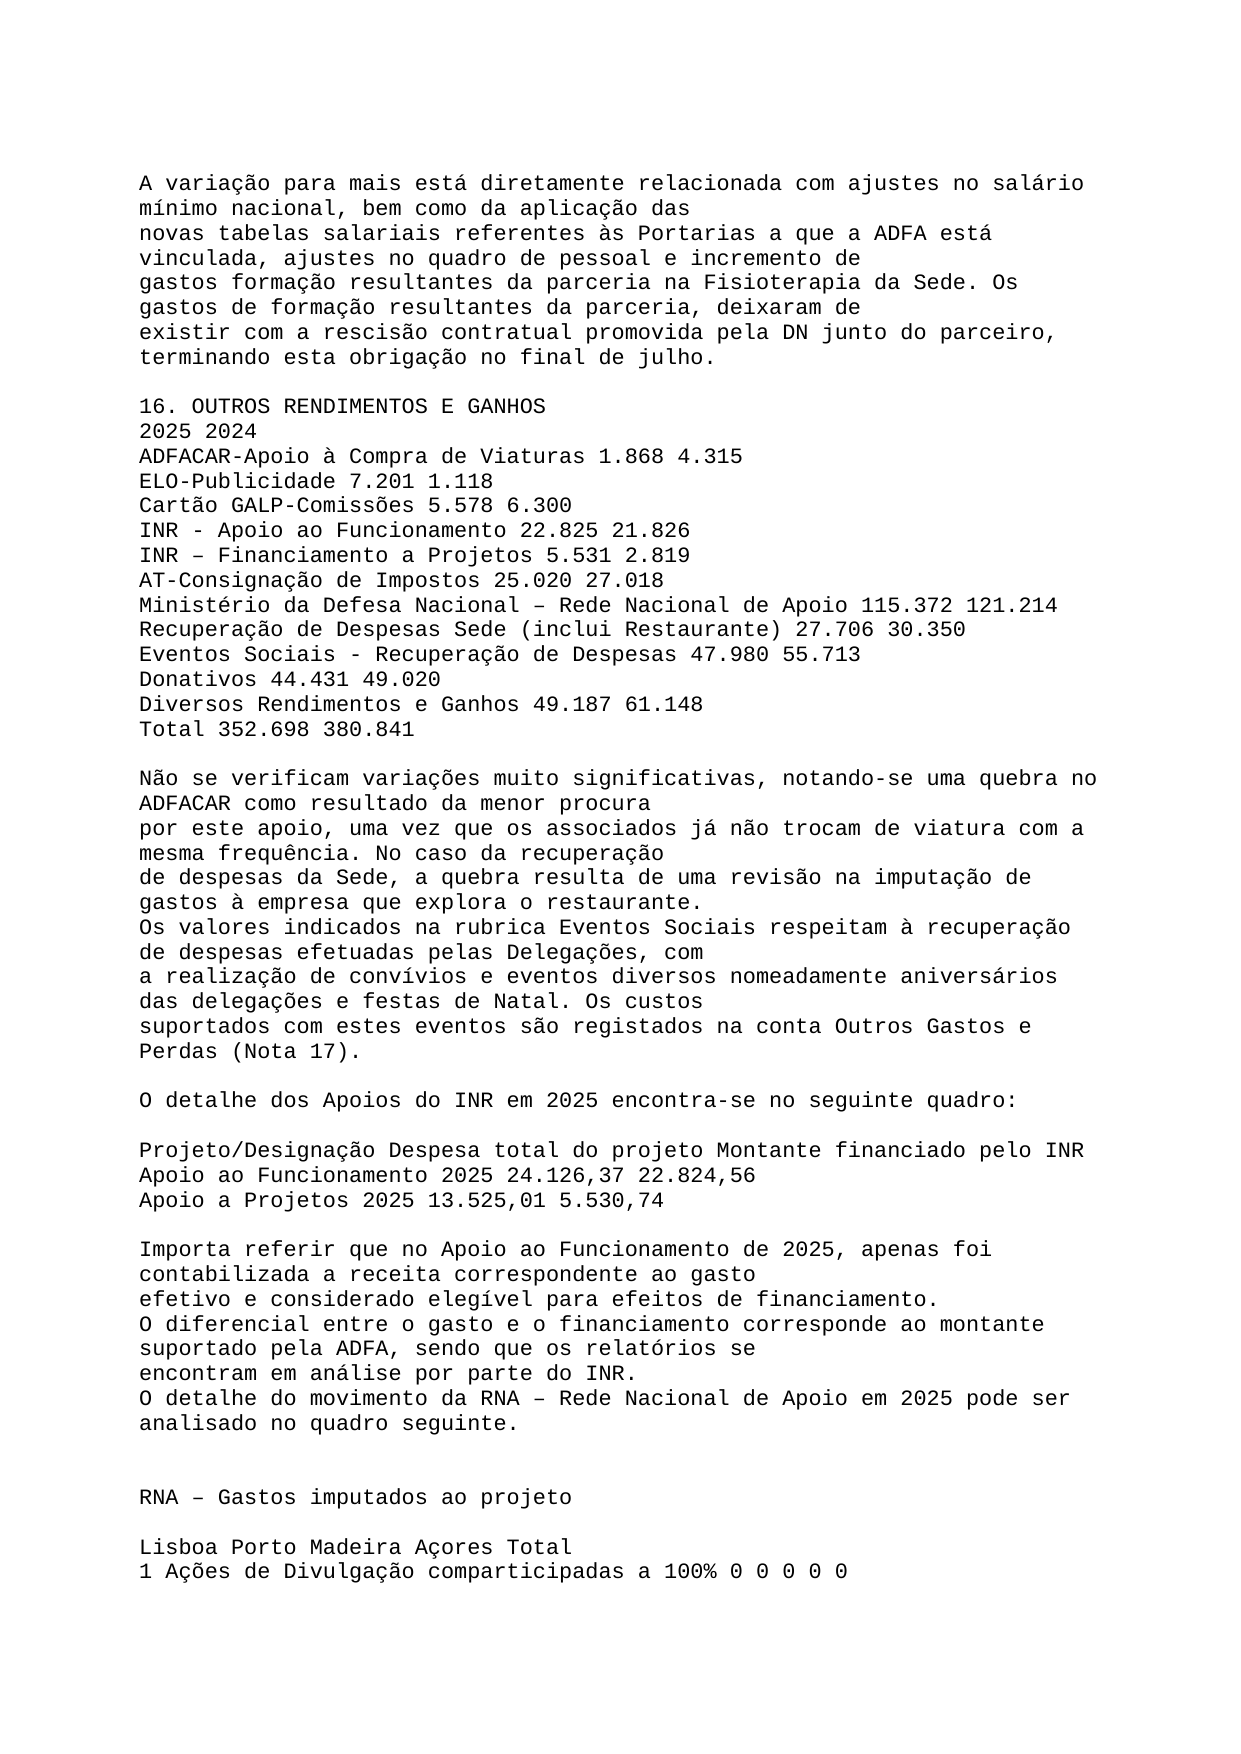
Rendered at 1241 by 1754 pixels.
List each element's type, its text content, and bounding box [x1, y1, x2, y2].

text Lisboa Porto Madeira Açores Total [139, 1536, 1101, 1561]
text RNA – Gastos imputados ao projeto [139, 1486, 1101, 1511]
text Cartão GALP-Comissões 5.578 6.300 [139, 495, 1101, 519]
text ADFACAR-Apoio à Compra de Viaturas 1.868 4.315 [139, 445, 1101, 470]
text Eventos Sociais - Recuperação de Despesas 47.980 55.713 [139, 643, 1101, 668]
text 2025 2024 [139, 420, 1101, 445]
text efetivo e considerado elegível para efeitos de financiamento. [139, 1288, 1101, 1313]
text existir com a rescisão contratual promovida pela DN junto do parceiro, terminando esta obrigação no final de julho. [139, 321, 1101, 371]
text gastos formação resultantes da parceria na Fisioterapia da Sede. Os gastos de formação resultantes da parceria, deixaram de [139, 272, 1101, 321]
text O detalhe do movimento da RNA – Rede Nacional de Apoio em 2025 pode ser analisado no quadro seguinte. [139, 1387, 1101, 1437]
text ELO-Publicidade 7.201 1.118 [139, 470, 1101, 495]
text AT-Consignação de Impostos 25.020 27.018 [139, 569, 1101, 594]
text Ministério da Defesa Nacional – Rede Nacional de Apoio 115.372 121.214 [139, 594, 1101, 619]
text A variação para mais está diretamente relacionada com ajustes no salário mínimo nacional, bem como da aplicação das [139, 172, 1101, 222]
text O detalhe dos Apoios do INR em 2025 encontra-se no seguinte quadro: [139, 1090, 1101, 1114]
text de despesas da Sede, a quebra resulta de uma revisão na imputação de gastos à empresa que explora o restaurante. [139, 867, 1101, 916]
text Total 352.698 380.841 [139, 718, 1101, 743]
text 16. OUTROS RENDIMENTOS E GANHOS [139, 396, 1101, 420]
text encontram em análise por parte do INR. [139, 1362, 1101, 1387]
text Donativos 44.431 49.020 [139, 668, 1101, 693]
text Apoio a Projetos 2025 13.525,01 5.530,74 [139, 1189, 1101, 1214]
text por este apoio, uma vez que os associados já não trocam de viatura com a mesma frequência. No caso da recuperação [139, 817, 1101, 867]
text a realização de convívios e eventos diversos nomeadamente aniversários das delegações e festas de Natal. Os custos [139, 966, 1101, 1015]
text INR - Apoio ao Funcionamento 22.825 21.826 [139, 519, 1101, 544]
text O diferencial entre o gasto e o financiamento corresponde ao montante suportado pela ADFA, sendo que os relatórios se [139, 1313, 1101, 1362]
text Apoio ao Funcionamento 2025 24.126,37 22.824,56 [139, 1164, 1101, 1189]
text Recuperação de Despesas Sede (inclui Restaurante) 27.706 30.350 [139, 619, 1101, 643]
text suportados com estes eventos são registados na conta Outros Gastos e Perdas (Nota 17). [139, 1015, 1101, 1065]
text Diversos Rendimentos e Ganhos 49.187 61.148 [139, 693, 1101, 718]
text 1 Ações de Divulgação comparticipadas a 100% 0 0 0 0 0 [139, 1561, 1101, 1586]
text novas tabelas salariais referentes às Portarias a que a ADFA está vinculada, ajustes no quadro de pessoal e incremento de [139, 222, 1101, 272]
text INR – Financiamento a Projetos 5.531 2.819 [139, 544, 1101, 569]
text Projeto/Designação Despesa total do projeto Montante financiado pelo INR [139, 1139, 1101, 1164]
text Não se verificam variações muito significativas, notando-se uma quebra no ADFACAR como resultado da menor procura [139, 767, 1101, 817]
text Importa referir que no Apoio ao Funcionamento de 2025, apenas foi contabilizada a receita correspondente ao gasto [139, 1238, 1101, 1288]
text Os valores indicados na rubrica Eventos Sociais respeitam à recuperação de despesas efetuadas pelas Delegações, com [139, 916, 1101, 966]
